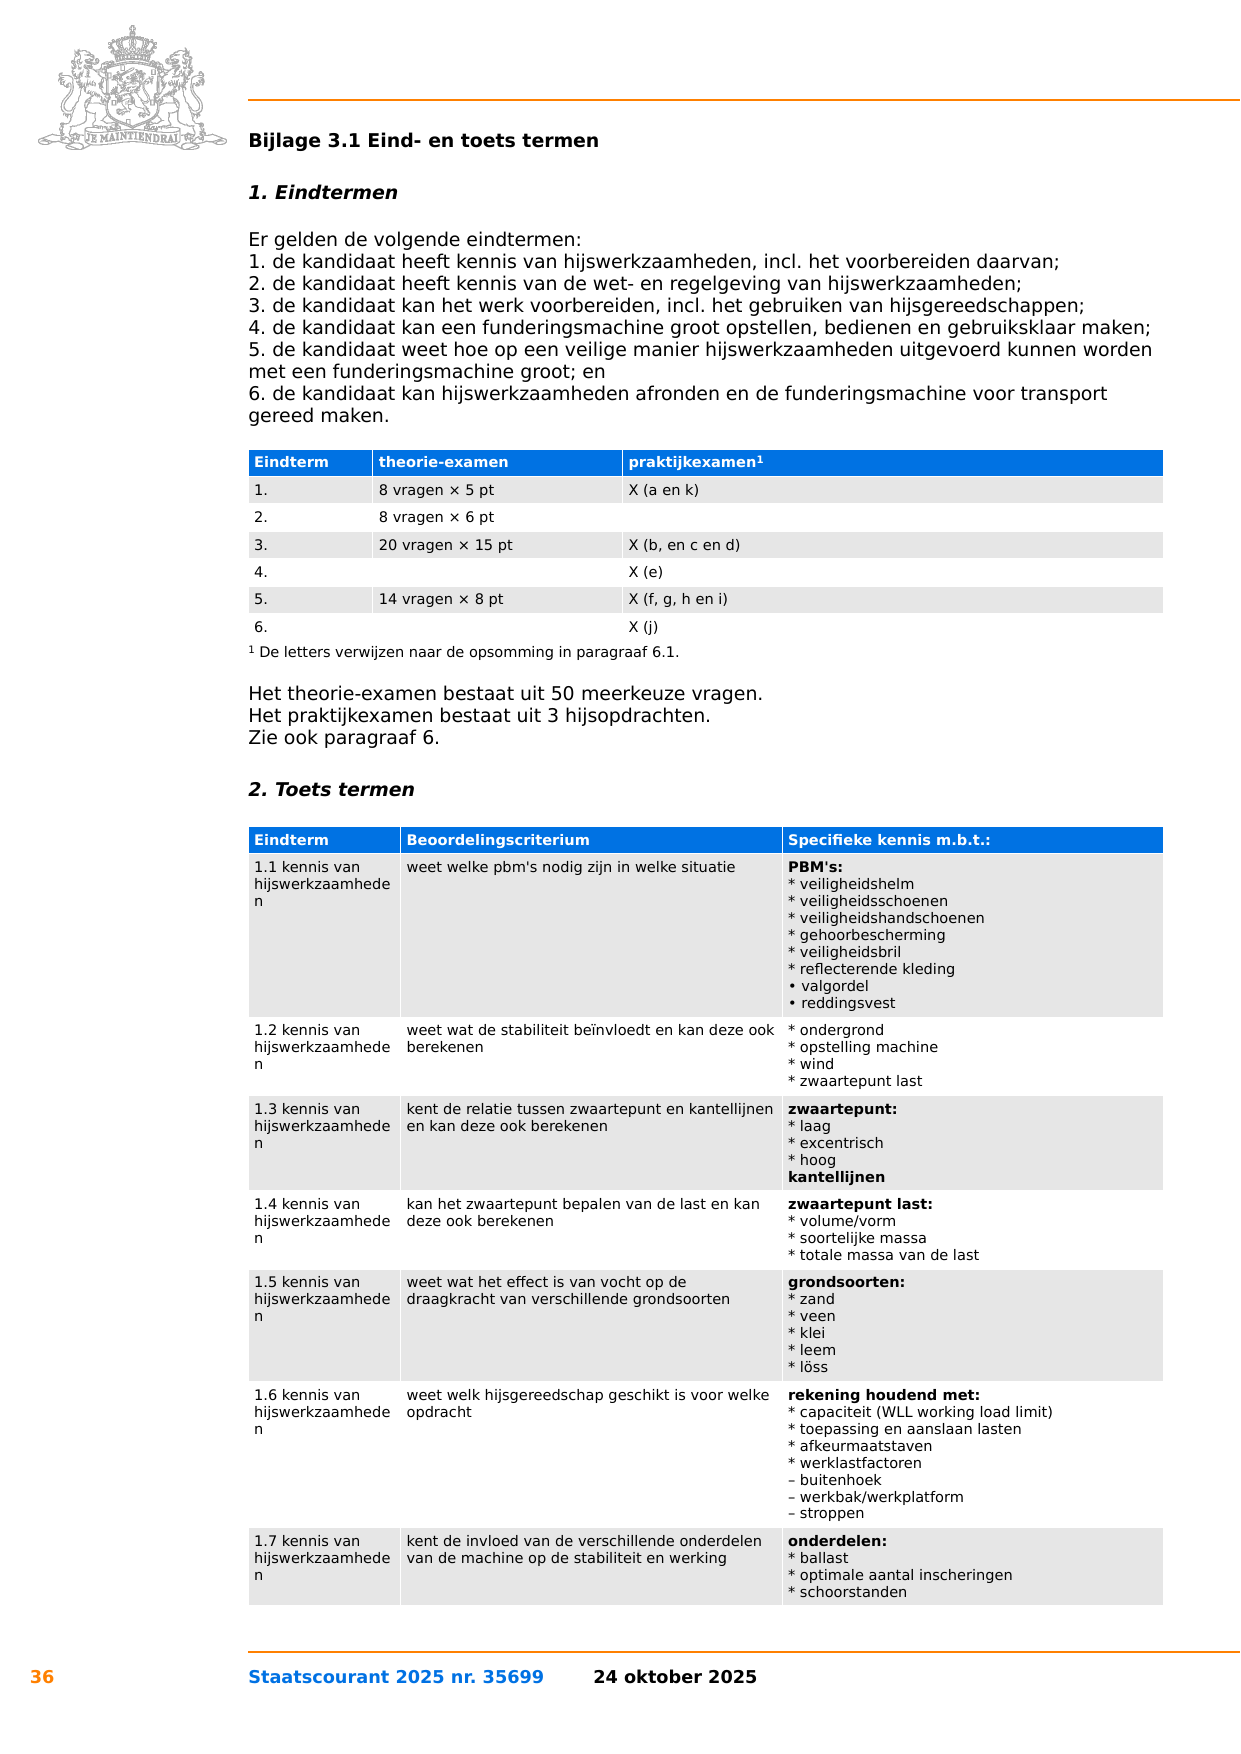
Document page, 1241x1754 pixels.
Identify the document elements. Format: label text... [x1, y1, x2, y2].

text 1. de kandidaat heeft kennis van hijswerkzaamheden, incl. het voorbereiden daarvan; [248, 251, 1163, 273]
table_cell 1.6 kennis van hijswerkzaamheden [249, 1382, 400, 1527]
table_cell onderdelen: * ballast * optimale aantal inscheringen * schoorstanden [783, 1528, 1163, 1605]
table_cell 1.5 kennis van hijswerkzaamheden [249, 1270, 400, 1381]
table_cell 1.4 kennis van hijswerkzaamheden [249, 1191, 400, 1268]
table_cell weet wat het effect is van vocht op de draagkracht van verschillende grondsoorten [401, 1270, 782, 1381]
table_cell 8 vragen × 5 pt [373, 477, 622, 503]
text 2. de kandidaat heeft kennis van de wet- en regelgeving van hijswerkzaamheden; [248, 273, 1163, 295]
table_cell 1 De letters verwijzen naar de opsomming in paragraaf 6.1. [248, 641, 1163, 661]
table_cell 6. [249, 614, 372, 640]
table_cell X (b, en c en d) [623, 532, 1163, 558]
table_cell kan het zwaartepunt bepalen van de last en kan deze ook berekenen [401, 1191, 782, 1268]
table_cell weet welke pbm's nodig zijn in welke situatie [401, 854, 782, 1017]
table_cell zwaartepunt last: * volume/vorm * soortelijke massa * totale massa van de last [783, 1191, 1163, 1268]
text Het theorie-examen bestaat uit 50 meerkeuze vragen. [248, 683, 1163, 705]
table_cell weet welk hijsgereedschap geschikt is voor welke opdracht [401, 1382, 782, 1527]
table_cell rekening houdend met: * capaciteit (WLL working load limit) * toepassing en aanslaan lasten * afkeurmaatstaven * werklastfactoren – buitenhoek – werkbak/werkplatform – stroppen [783, 1382, 1163, 1527]
table_cell [623, 504, 1163, 531]
table_cell 8 vragen × 6 pt [373, 504, 622, 531]
table_cell kent de relatie tussen zwaartepunt en kantellijnen en kan deze ook berekenen [401, 1096, 782, 1190]
table_cell 1.1 kennis van hijswerkzaamheden [249, 854, 400, 1017]
table_cell [373, 559, 622, 586]
text Er gelden de volgende eindtermen: [248, 229, 1163, 251]
table_cell 14 vragen × 8 pt [373, 587, 622, 613]
table_cell kent de invloed van de verschillende onderdelen van de machine op de stabiliteit en werking [401, 1528, 782, 1605]
table_cell PBM's: * veiligheidshelm * veiligheidsschoenen * veiligheidshandschoenen * gehoorbescherming * veiligheidsbril * reflecterende kleding • valgordel • reddingsvest [783, 854, 1163, 1017]
table_header Specifieke kennis m.b.t.: [783, 827, 1163, 853]
text 6. de kandidaat kan hijswerkzaamheden afronden en de funderingsmachine voor transport gereed maken. [248, 383, 1163, 427]
table_header theorie-examen [373, 450, 622, 476]
table_cell 20 vragen × 15 pt [373, 532, 622, 558]
table_cell X (a en k) [623, 477, 1163, 503]
table_cell 3. [249, 532, 372, 558]
table_cell [373, 614, 622, 640]
table_header Eindterm [249, 827, 400, 853]
table_header Eindterm [249, 450, 372, 476]
table_cell * ondergrond * opstelling machine * wind * zwaartepunt last [783, 1018, 1163, 1095]
text 5. de kandidaat weet hoe op een veilige manier hijswerkzaamheden uitgevoerd kunnen worden met een funderingsmachine groot; en [248, 339, 1163, 383]
text 3. de kandidaat kan het werk voorbereiden, incl. het gebruiken van hijsgereedschappen; [248, 295, 1163, 317]
text 4. de kandidaat kan een funderingsmachine groot opstellen, bedienen en gebruiksklaar maken; [248, 317, 1163, 339]
table_cell X (j) [623, 614, 1163, 640]
table_cell 1. [249, 477, 372, 503]
text Zie ook paragraaf 6. [248, 727, 1163, 749]
subtitle Bijlage 3.1 Eind- en toets termen [248, 130, 1163, 152]
table_cell X (e) [623, 559, 1163, 586]
table_cell 5. [249, 587, 372, 613]
table_cell 4. [249, 559, 372, 586]
table_header Beoordelingscriterium [401, 827, 782, 853]
table_header praktijkexamen1 [623, 450, 1163, 476]
table_cell 1.7 kennis van hijswerkzaamheden [249, 1528, 400, 1605]
picture [38, 25, 227, 150]
table_cell X (f, g, h en i) [623, 587, 1163, 613]
table_cell zwaartepunt: * laag * excentrisch * hoog kantellijnen [783, 1096, 1163, 1190]
table_cell 1.3 kennis van hijswerkzaamheden [249, 1096, 400, 1190]
subtitle 2. Toets termen [248, 779, 1163, 801]
table_cell 1.2 kennis van hijswerkzaamheden [249, 1018, 400, 1095]
subtitle 1. Eindtermen [248, 182, 1163, 204]
table_cell weet wat de stabiliteit beïnvloedt en kan deze ook berekenen [401, 1018, 782, 1095]
text Het praktijkexamen bestaat uit 3 hijsopdrachten. [248, 705, 1163, 727]
table_cell grondsoorten: * zand * veen * klei * leem * löss [783, 1270, 1163, 1381]
table_cell 2. [249, 504, 372, 531]
